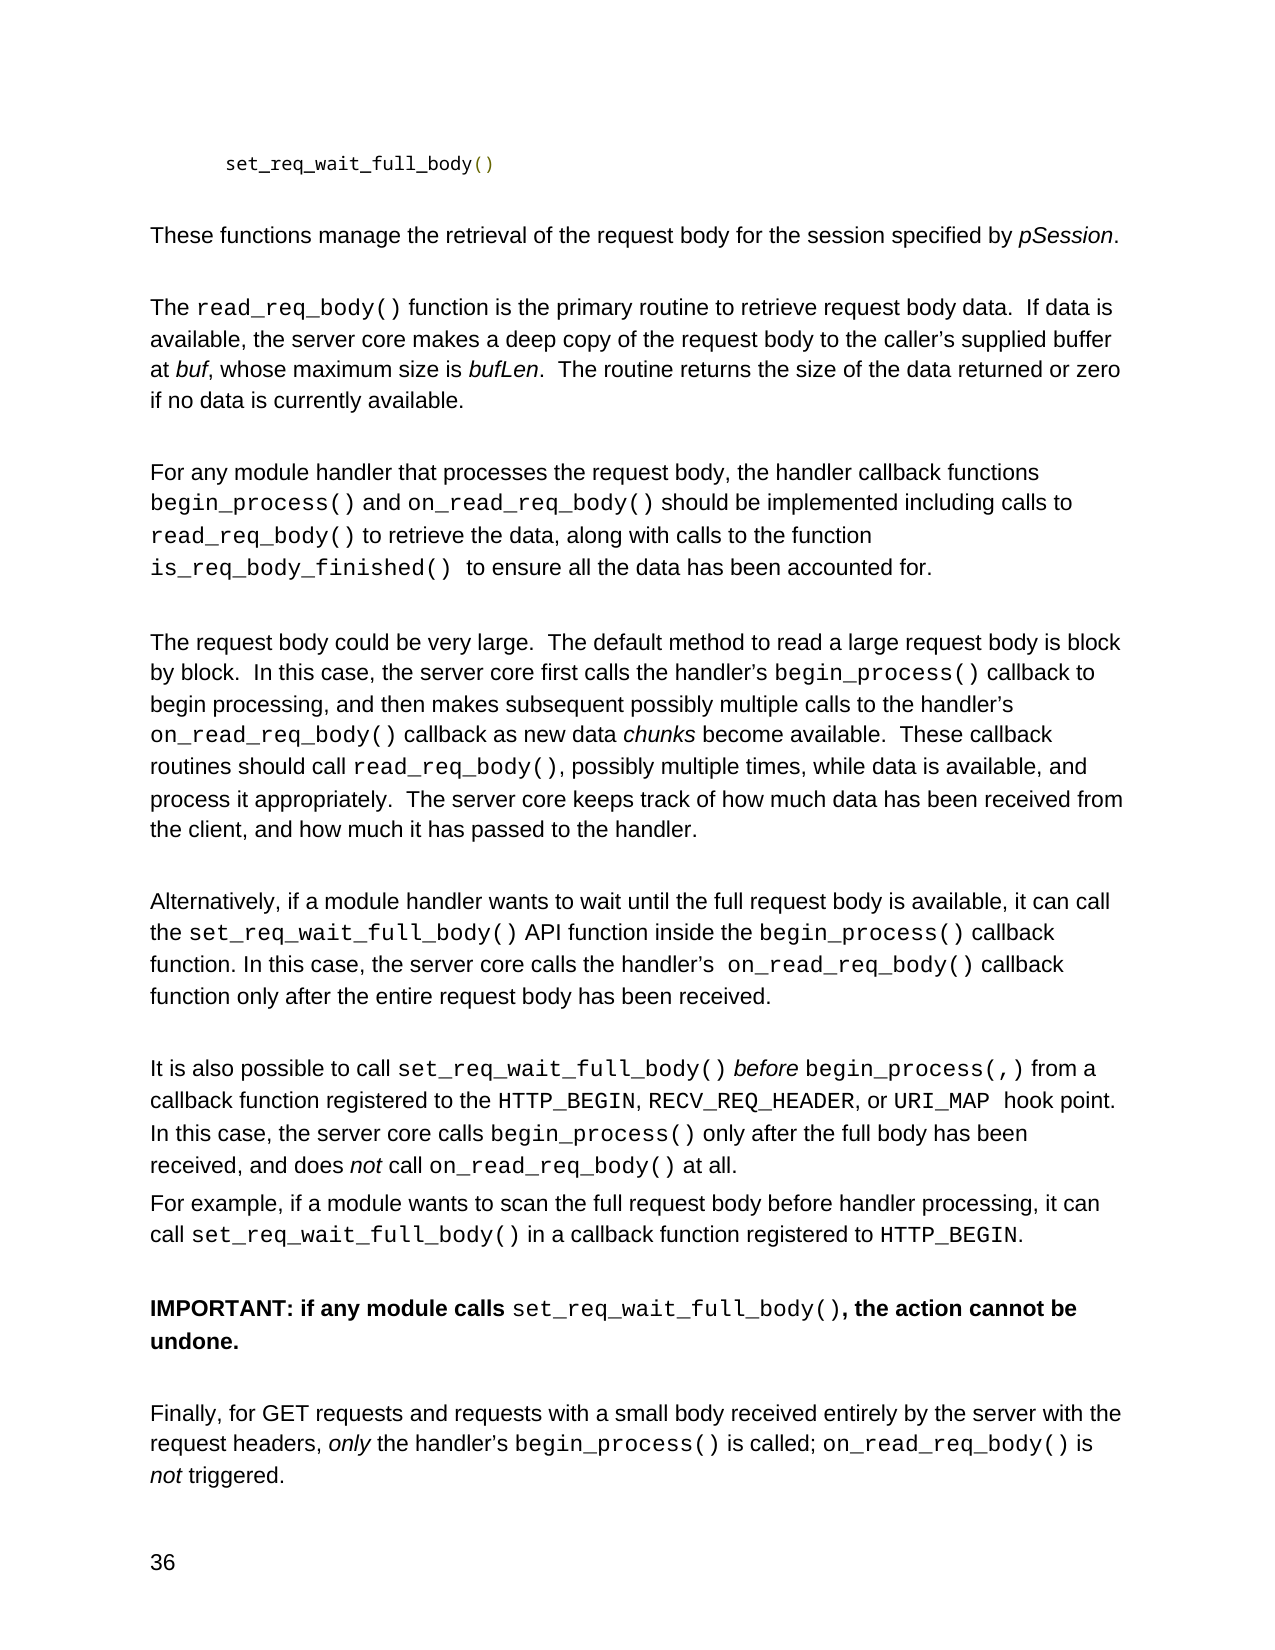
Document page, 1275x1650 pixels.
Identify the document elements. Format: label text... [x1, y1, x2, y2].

text These functions manage the retrieval of the request body for the session specified by pSession. [150, 222, 1125, 248]
text Alternatively, if a module handler wants to wait until the full request body is available, it can call the set_req_wait_full_body() API function inside the begin_process() callback function. In this case, the server core calls the handler’s on_read_req_body() callback function only after the entire request body has been received. [150, 888, 1125, 1009]
text It is also possible to call set_req_wait_full_body() before begin_process(,) from a callback function registered to the HTTP_BEGIN, RECV_REQ_HEADER, or URI_MAP hook point. In this case, the server core calls begin_process() only after the full body has been received, and does not call on_read_req_body() at all. [150, 1055, 1125, 1180]
text Finally, for GET requests and requests with a small body received entirely by the server with the request headers, only the handler’s begin_process() is called; on_read_req_body() is not triggered. [150, 1400, 1125, 1489]
text The request body could be very large. The default method to read a large request body is block by block. In this case, the server core first calls the handler’s begin_process() callback to begin processing, and then makes subsequent possibly multiple calls to the handler’s on_read_req_body() callback as new data chunks become available. These callback routines should call read_req_body(), possibly multiple times, while data is available, and process it appropriately. The server core keeps track of how much data has been received from the client, and how much it has passed to the handler. [150, 628, 1125, 842]
text set_req_wait_full_body() [225, 150, 1125, 176]
text For example, if a module wants to scan the full request body before handler processing, it can call set_req_wait_full_body() in a callback function registered to HTTP_BEGIN. [150, 1190, 1125, 1249]
text IMPORTANT: if any module calls set_req_wait_full_body(), the action cannot be undone. [150, 1295, 1125, 1354]
text For any module handler that processes the request body, the handler callback functions begin_process() and on_read_req_body() should be implemented including calls to read_req_body() to retrieve the data, along with calls to the function is_req_body_finished() to ensure all the data has been accounted for. [150, 459, 1125, 582]
text The read_req_body() function is the primary routine to retrieve request body data. If data is available, the server core makes a deep copy of the request body to the caller’s supplied buffer at buf, whose maximum size is bufLen. The routine returns the size of the data returned or zero if no data is currently available. [150, 294, 1125, 413]
